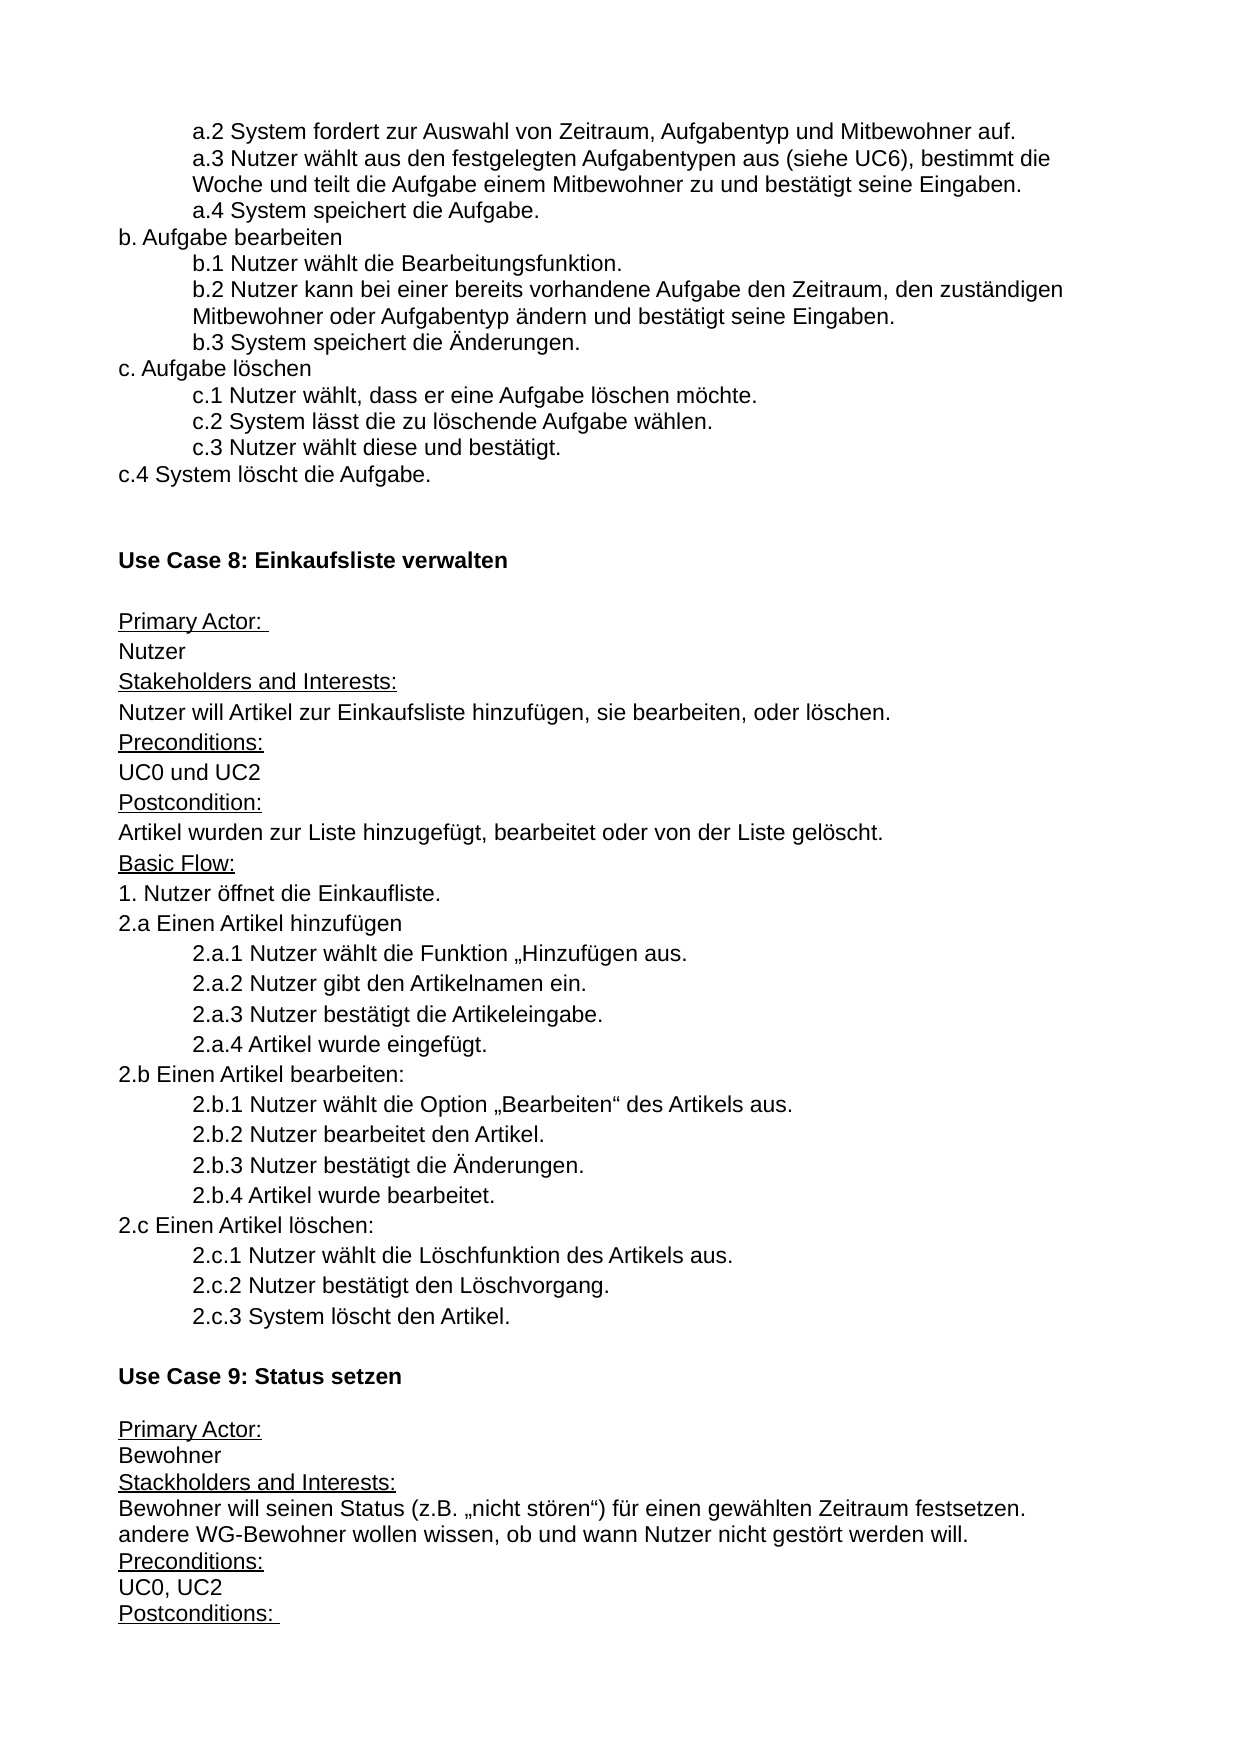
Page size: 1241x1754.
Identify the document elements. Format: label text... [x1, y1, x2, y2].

text b. Aufgabe bearbeiten [118, 223, 1122, 250]
text UC0 und UC2 [118, 759, 1122, 785]
text 2.a.4 Artikel wurde eingefügt. [118, 1031, 1122, 1057]
text c. Aufgabe löschen [118, 355, 1122, 382]
text Primary Actor: [118, 608, 1122, 634]
text Preconditions: [118, 1548, 1122, 1574]
text 2.b Einen Artikel bearbeiten: [118, 1061, 1122, 1087]
text Postconditions: [118, 1600, 1122, 1627]
text andere WG-Bewohner wollen wissen, ob und wann Nutzer nicht gestört werden will. [118, 1521, 1122, 1548]
text 2.a.2 Nutzer gibt den Artikelnamen ein. [118, 970, 1122, 997]
text 2.c Einen Artikel löschen: [118, 1212, 1122, 1238]
text c.4 System löscht die Aufgabe. [118, 461, 1122, 487]
text a.3 Nutzer wählt aus den festgelegten Aufgabentypen aus (siehe UC6), bestimmt die Woche und teilt die Aufgabe einem Mitbewohner zu und bestätigt seine Eingaben. [118, 144, 1122, 197]
text 2.c.2 Nutzer bestätigt den Löschvorgang. [118, 1272, 1122, 1299]
text 2.b.4 Artikel wurde bearbeitet. [118, 1182, 1122, 1208]
text 2.a.3 Nutzer bestätigt die Artikeleingabe. [118, 1001, 1122, 1027]
text Bewohner [118, 1442, 1122, 1468]
text 2.b.1 Nutzer wählt die Option „Bearbeiten“ des Artikels aus. [118, 1091, 1122, 1118]
text Preconditions: [118, 729, 1122, 755]
text 2.b.3 Nutzer bestätigt die Änderungen. [118, 1152, 1122, 1178]
text Nutzer will Artikel zur Einkaufsliste hinzufügen, sie bearbeiten, oder löschen. [118, 698, 1122, 725]
text c.2 System lässt die zu löschende Aufgabe wählen. [118, 408, 1122, 434]
text b.2 Nutzer kann bei einer bereits vorhandene Aufgabe den Zeitraum, den zuständigen Mitbewohner oder Aufgabentyp ändern und bestätigt seine Eingaben. [118, 276, 1122, 329]
text Bewohner will seinen Status (z.B. „nicht stören“) für einen gewählten Zeitraum festsetzen. [118, 1495, 1122, 1521]
text 2.c.3 System löscht den Artikel. [118, 1303, 1122, 1329]
text Basic Flow: [118, 849, 1122, 876]
text Postcondition: [118, 789, 1122, 816]
text Use Case 9: Status setzen [118, 1363, 1122, 1389]
text Stakeholders and Interests: [118, 668, 1122, 695]
text b.3 System speichert die Änderungen. [118, 329, 1122, 355]
text c.1 Nutzer wählt, dass er eine Aufgabe löschen möchte. [118, 382, 1122, 408]
text c.3 Nutzer wählt diese und bestätigt. [118, 434, 1122, 461]
text a.2 System fordert zur Auswahl von Zeitraum, Aufgabentyp und Mitbewohner auf. [118, 118, 1122, 144]
text Artikel wurden zur Liste hinzugefügt, bearbeitet oder von der Liste gelöscht. [118, 819, 1122, 846]
text b.1 Nutzer wählt die Bearbeitungsfunktion. [118, 250, 1122, 276]
text a.4 System speichert die Aufgabe. [118, 197, 1122, 223]
text Primary Actor: [118, 1416, 1122, 1442]
text Nutzer [118, 638, 1122, 664]
text 2.a.1 Nutzer wählt die Funktion „Hinzufügen aus. [118, 940, 1122, 967]
text Use Case 8: Einkaufsliste verwalten [118, 547, 1122, 574]
text 2.b.2 Nutzer bearbeitet den Artikel. [118, 1121, 1122, 1148]
text UC0, UC2 [118, 1574, 1122, 1600]
text 2.a Einen Artikel hinzufügen [118, 910, 1122, 936]
text 1. Nutzer öffnet die Einkaufliste. [118, 880, 1122, 906]
text 2.c.1 Nutzer wählt die Löschfunktion des Artikels aus. [118, 1242, 1122, 1269]
text Stackholders and Interests: [118, 1468, 1122, 1495]
